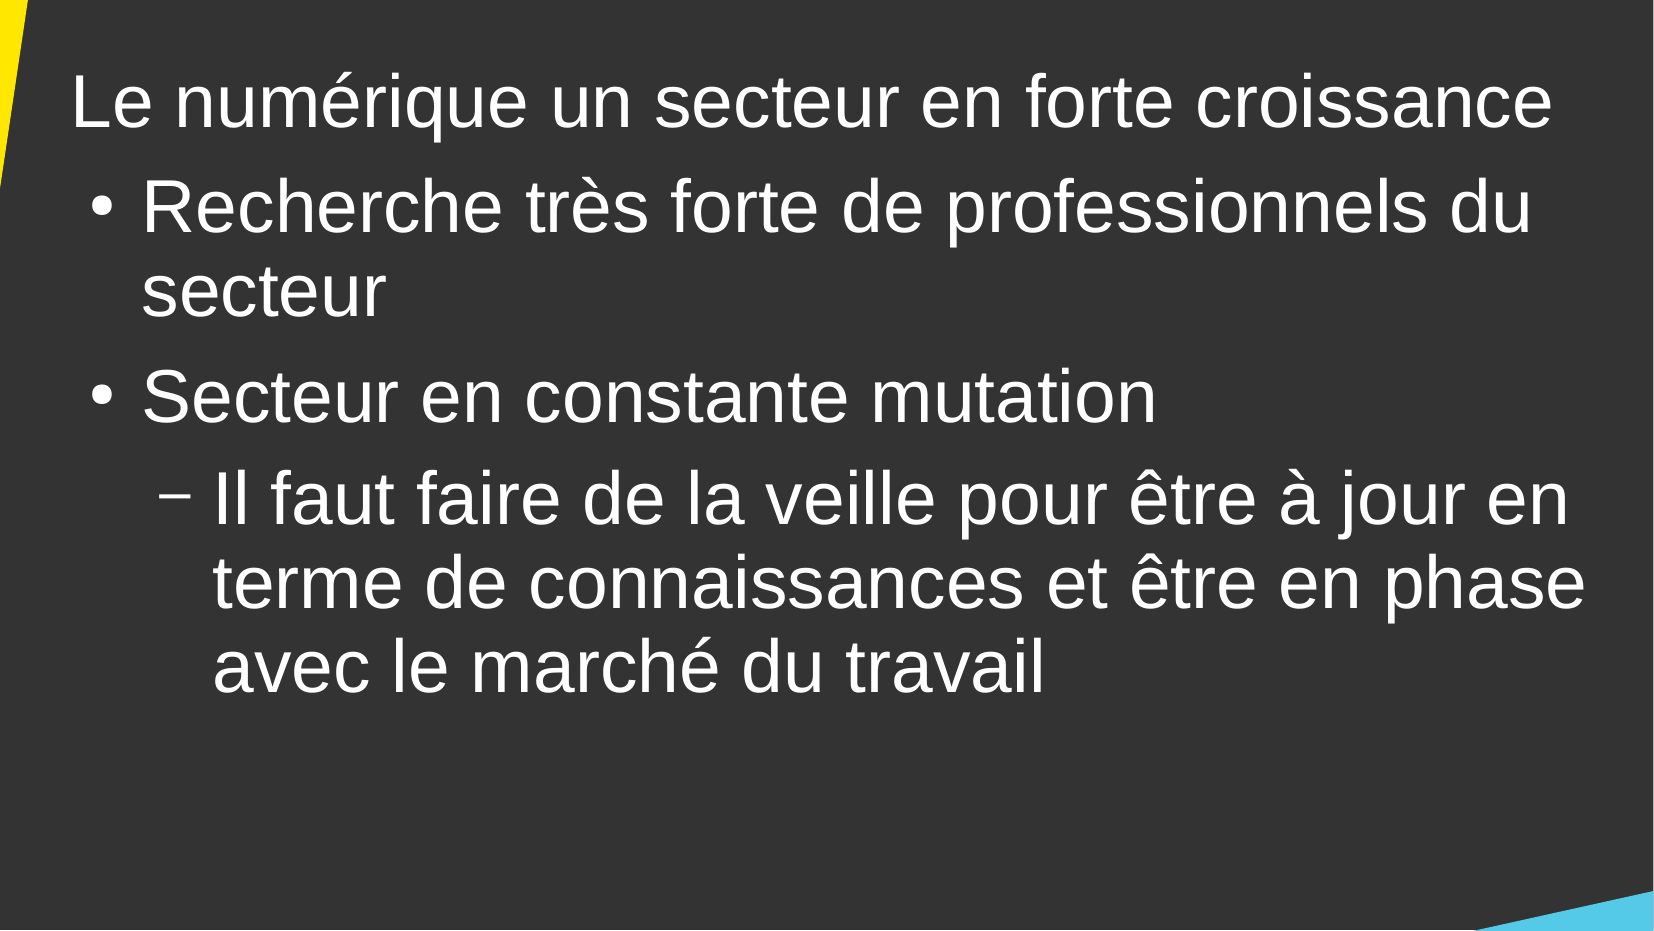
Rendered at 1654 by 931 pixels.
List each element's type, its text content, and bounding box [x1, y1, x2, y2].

list Le numérique un secteur en forte croissance Recherche très forte de professionnels du secteur Secteur en constante mutation Il faut faire de la veille pour être à jour en terme de connaissances et être en phase avec le marché du travail [70, 59, 1595, 827]
text_box [0, 0, 28, 189]
text_box [1472, 890, 1654, 931]
